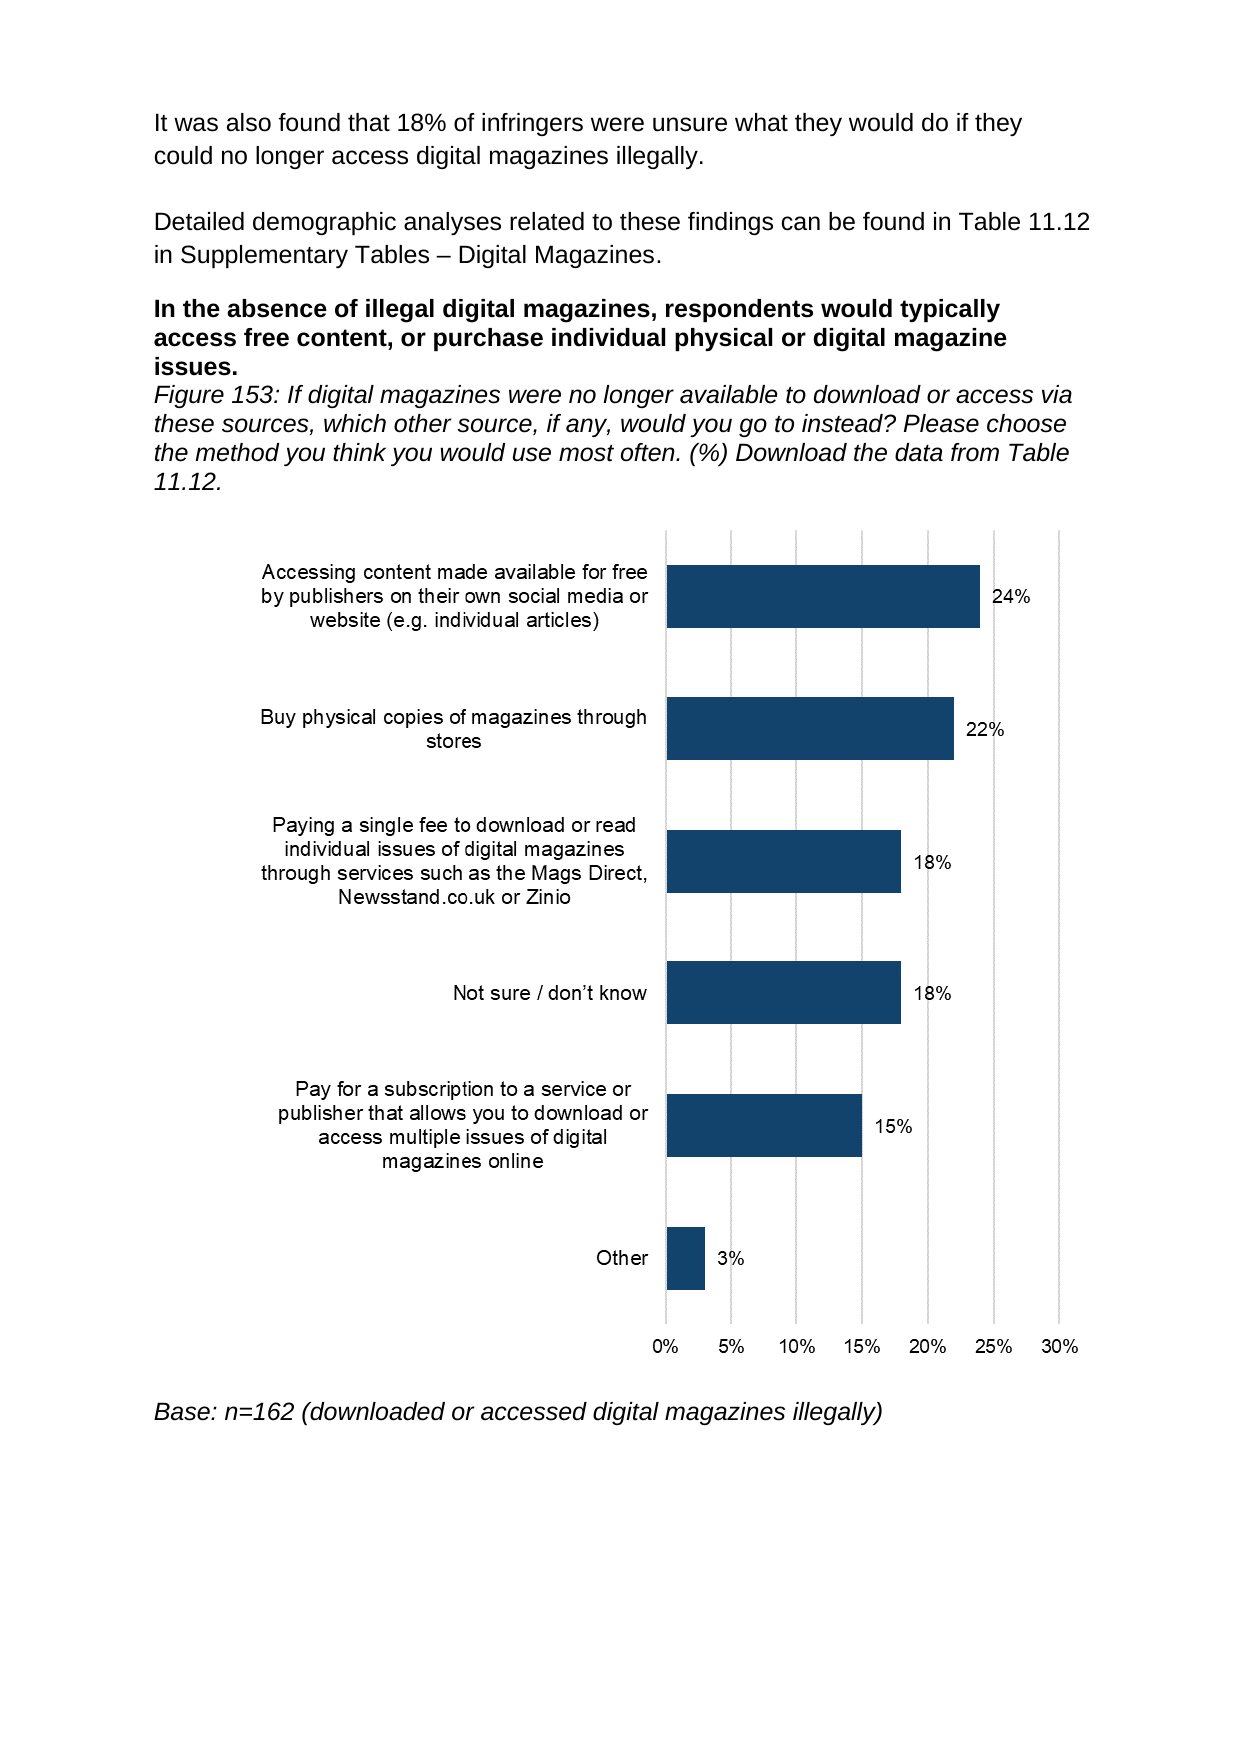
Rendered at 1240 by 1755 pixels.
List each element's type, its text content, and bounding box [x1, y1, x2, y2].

text It was also found that 18% of infringers were unsure what they would do if they could no longer access digital magazines illegally. [153, 108, 1089, 170]
text Figure 153: If digital magazines were no longer available to download or access via these sources, which other source, if any, would you go to instead? Please choose the method you think you would use most often. (%) Download the data from Table 11.12. [153, 380, 1089, 495]
text Base: n=162 (downloaded or accessed digital magazines illegally) [153, 1397, 1089, 1426]
subtitle In the absence of illegal digital magazines, respondents would typically access free content, or purchase individual physical or digital magazine issues. [153, 294, 1089, 380]
text Detailed demographic analyses related to these findings can be found in Table 11.12 in Supplementary Tables – Digital Magazines. [153, 207, 1101, 269]
